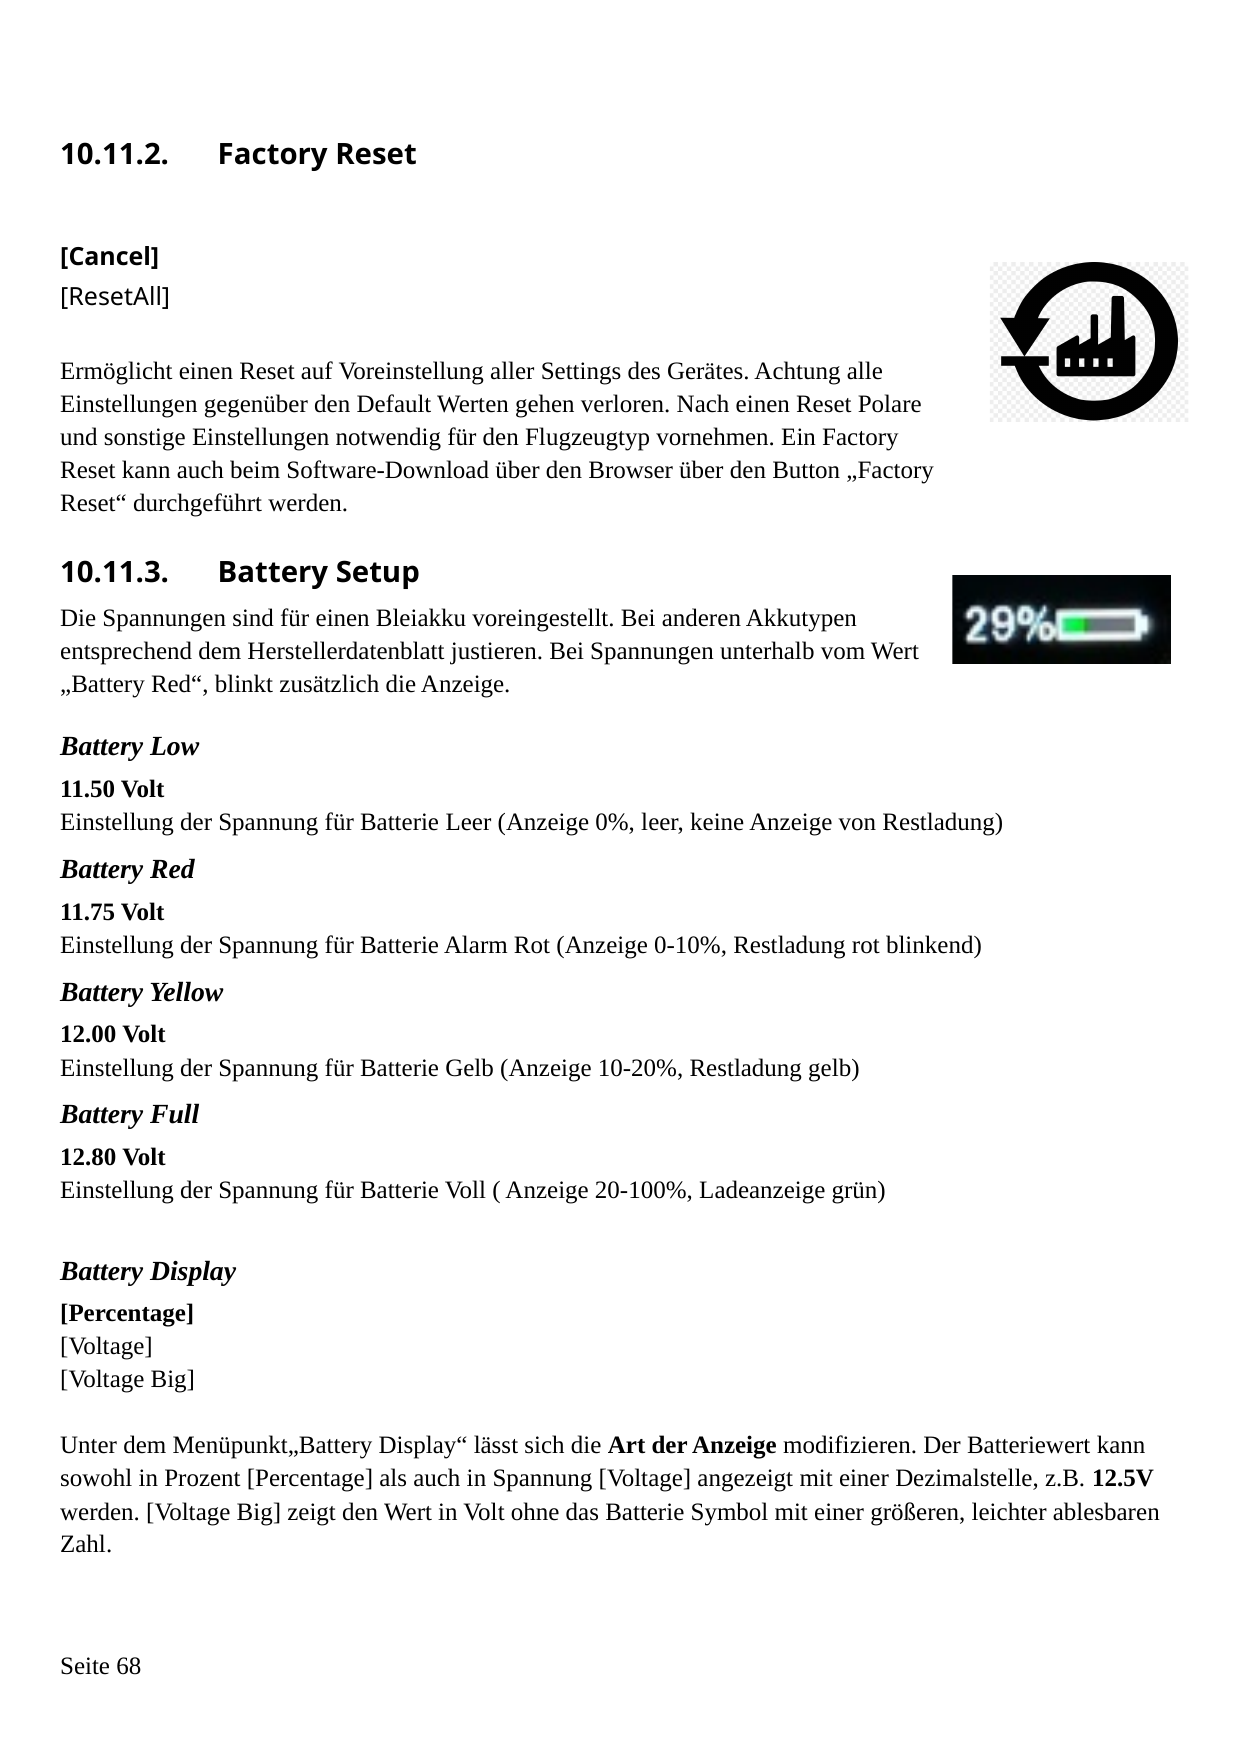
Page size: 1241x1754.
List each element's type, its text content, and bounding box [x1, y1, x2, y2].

picture [952, 575, 1171, 664]
text Einstellung der Spannung für Batterie Leer (Anzeige 0%, leer, keine Anzeige von Restladung) [60, 807, 1207, 836]
text [Percentage] [60, 1298, 1207, 1327]
subtitle Battery Red [60, 852, 1207, 884]
text [Voltage] [60, 1331, 1207, 1360]
text Einstellung der Spannung für Batterie Voll ( Anzeige 20-100%, Ladeanzeige grün) [60, 1176, 1207, 1204]
text Einstellung der Spannung für Batterie Alarm Rot (Anzeige 0-10%, Restladung rot blinkend) [60, 930, 1207, 958]
text Ermöglicht einen Reset auf Voreinstellung aller Settings des Gerätes. Achtung alle Einstellungen gegenüber den Default Werten gehen verloren. Nach einen Reset Polare und sonstige Einstellungen notwendig für den Flugzeugtyp vornehmen. Ein Factory Reset kann auch beim Software-Download über den Browser über den Button „Factory Reset“ durchgeführt werden. [60, 356, 1207, 517]
subtitle Battery Low [60, 729, 1207, 761]
text 11.50 Volt [60, 774, 1207, 802]
subtitle Factory Reset [60, 133, 1207, 173]
subtitle Battery Setup [60, 551, 1207, 591]
subtitle Battery Yellow [60, 975, 1207, 1007]
text [1189, 278, 1207, 312]
text 11.75 Volt [60, 897, 1207, 925]
text [Cancel] [60, 239, 1207, 273]
text Unter dem Menüpunkt„Battery Display“ lässt sich die Art der Anzeige modifizieren. Der Batteriewert kann sowohl in Prozent [Percentage] als auch in Spannung [Voltage] angezeigt mit einer Dezimalstelle, z.B. 12.5V werden. [Voltage Big] zeigt den Wert in Volt ohne das Batterie Symbol mit einer größeren, leichter ablesbaren Zahl. [60, 1431, 1207, 1558]
text Einstellung der Spannung für Batterie Gelb (Anzeige 10-20%, Restladung gelb) [60, 1053, 1207, 1081]
subtitle Battery Display [60, 1254, 1207, 1286]
text [Voltage Big] [60, 1364, 1207, 1393]
text 12.80 Volt [60, 1142, 1207, 1171]
picture [989, 262, 1189, 422]
subtitle Battery Full [60, 1098, 1207, 1130]
text [ResetAll] [60, 278, 989, 312]
text 12.00 Volt [60, 1019, 1207, 1048]
text Die Spannungen sind für einen Bleiakku voreingestellt. Bei anderen Akkutypen entsprechend dem Herstellerdatenblatt justieren. Bei Spannungen unterhalb vom Wert „Battery Red“, blinkt zusätzlich die Anzeige. [60, 603, 1207, 698]
